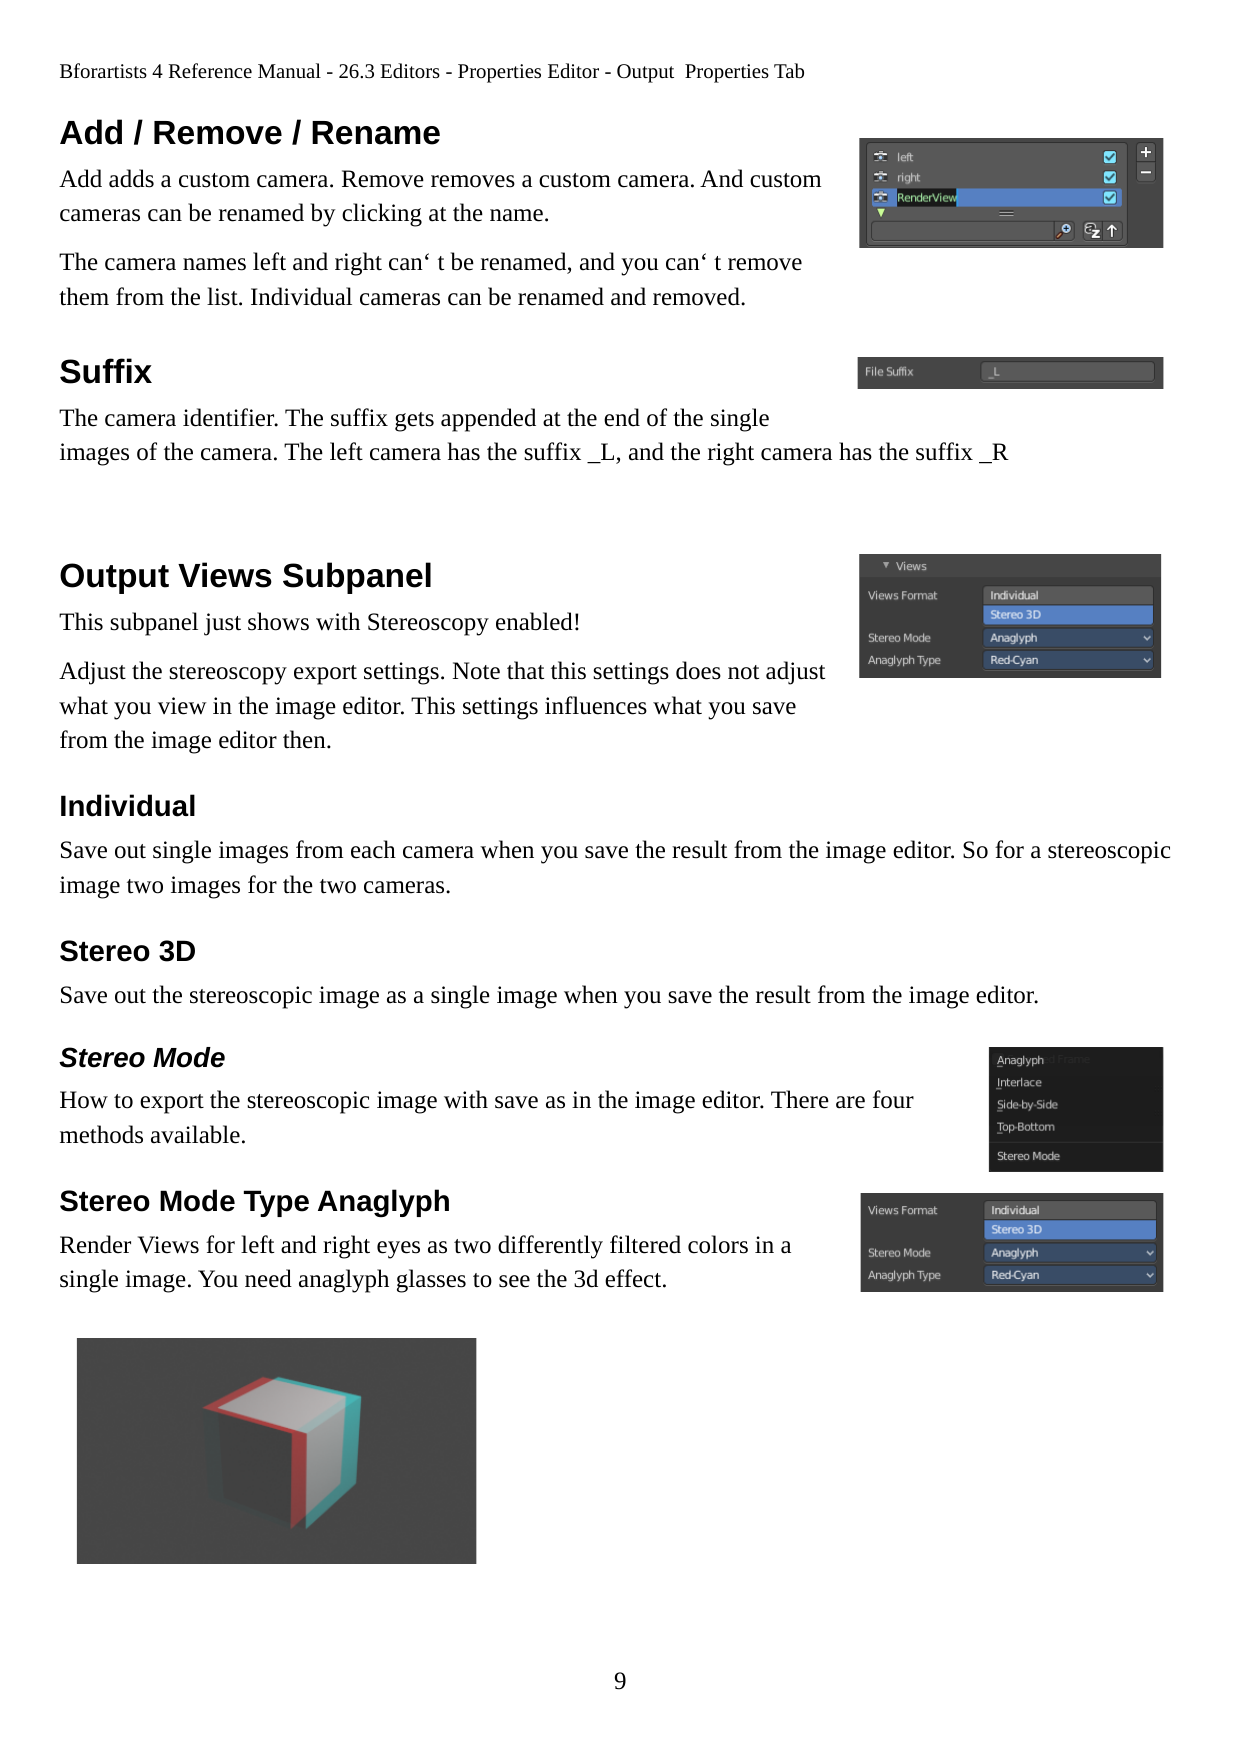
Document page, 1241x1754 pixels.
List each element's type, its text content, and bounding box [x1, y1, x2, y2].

subtitle Output Views Subpanel [59, 556, 859, 595]
text The camera names left and right can‘ t be renamed, and you can‘ t remove them from the list. Individual cameras can be renamed and removed. [59, 247, 1181, 311]
text How to export the stereoscopic image with save as in the image editor. There are four methods available. [59, 1086, 988, 1149]
picture [988, 1047, 1164, 1172]
picture [859, 554, 1162, 678]
subtitle [1162, 556, 1181, 595]
text Adjust the stereoscopy export settings. Note that this settings does not adjust what you view in the image editor. This settings influences what you save from the image editor then. [59, 656, 1181, 754]
picture [860, 1193, 1164, 1292]
text Save out the stereoscopic image as a single image when you save the result from the image editor. [59, 980, 1181, 1008]
subtitle Add / Remove / Rename [59, 113, 1181, 151]
subtitle Stereo 3D [59, 933, 1181, 967]
picture [76, 1338, 477, 1564]
subtitle Stereo Mode [59, 1041, 1181, 1073]
picture [857, 357, 1164, 389]
text This subpanel just shows with Stereoscopy enabled! [59, 607, 859, 636]
picture [859, 138, 1164, 248]
subtitle Individual [59, 789, 1181, 823]
subtitle Stereo Mode Type Anaglyph [59, 1184, 1181, 1217]
text Save out single images from each camera when you save the result from the image editor. So for a stereoscopic image two images for the two cameras. [59, 835, 1181, 898]
text Add adds a custom camera. Remove removes a custom camera. And custom cameras can be renamed by clicking at the name. [59, 164, 859, 227]
text Render Views for left and right eyes as two differently filtered colors in a single image. You need anaglyph glasses to see the 3d effect. [59, 1230, 1181, 1293]
text The camera identifier. The suffix gets appended at the end of the single images of the camera. The left camera has the suffix _L, and the right camera has the suffix _R [59, 403, 1181, 466]
subtitle Suffix [59, 352, 1181, 390]
